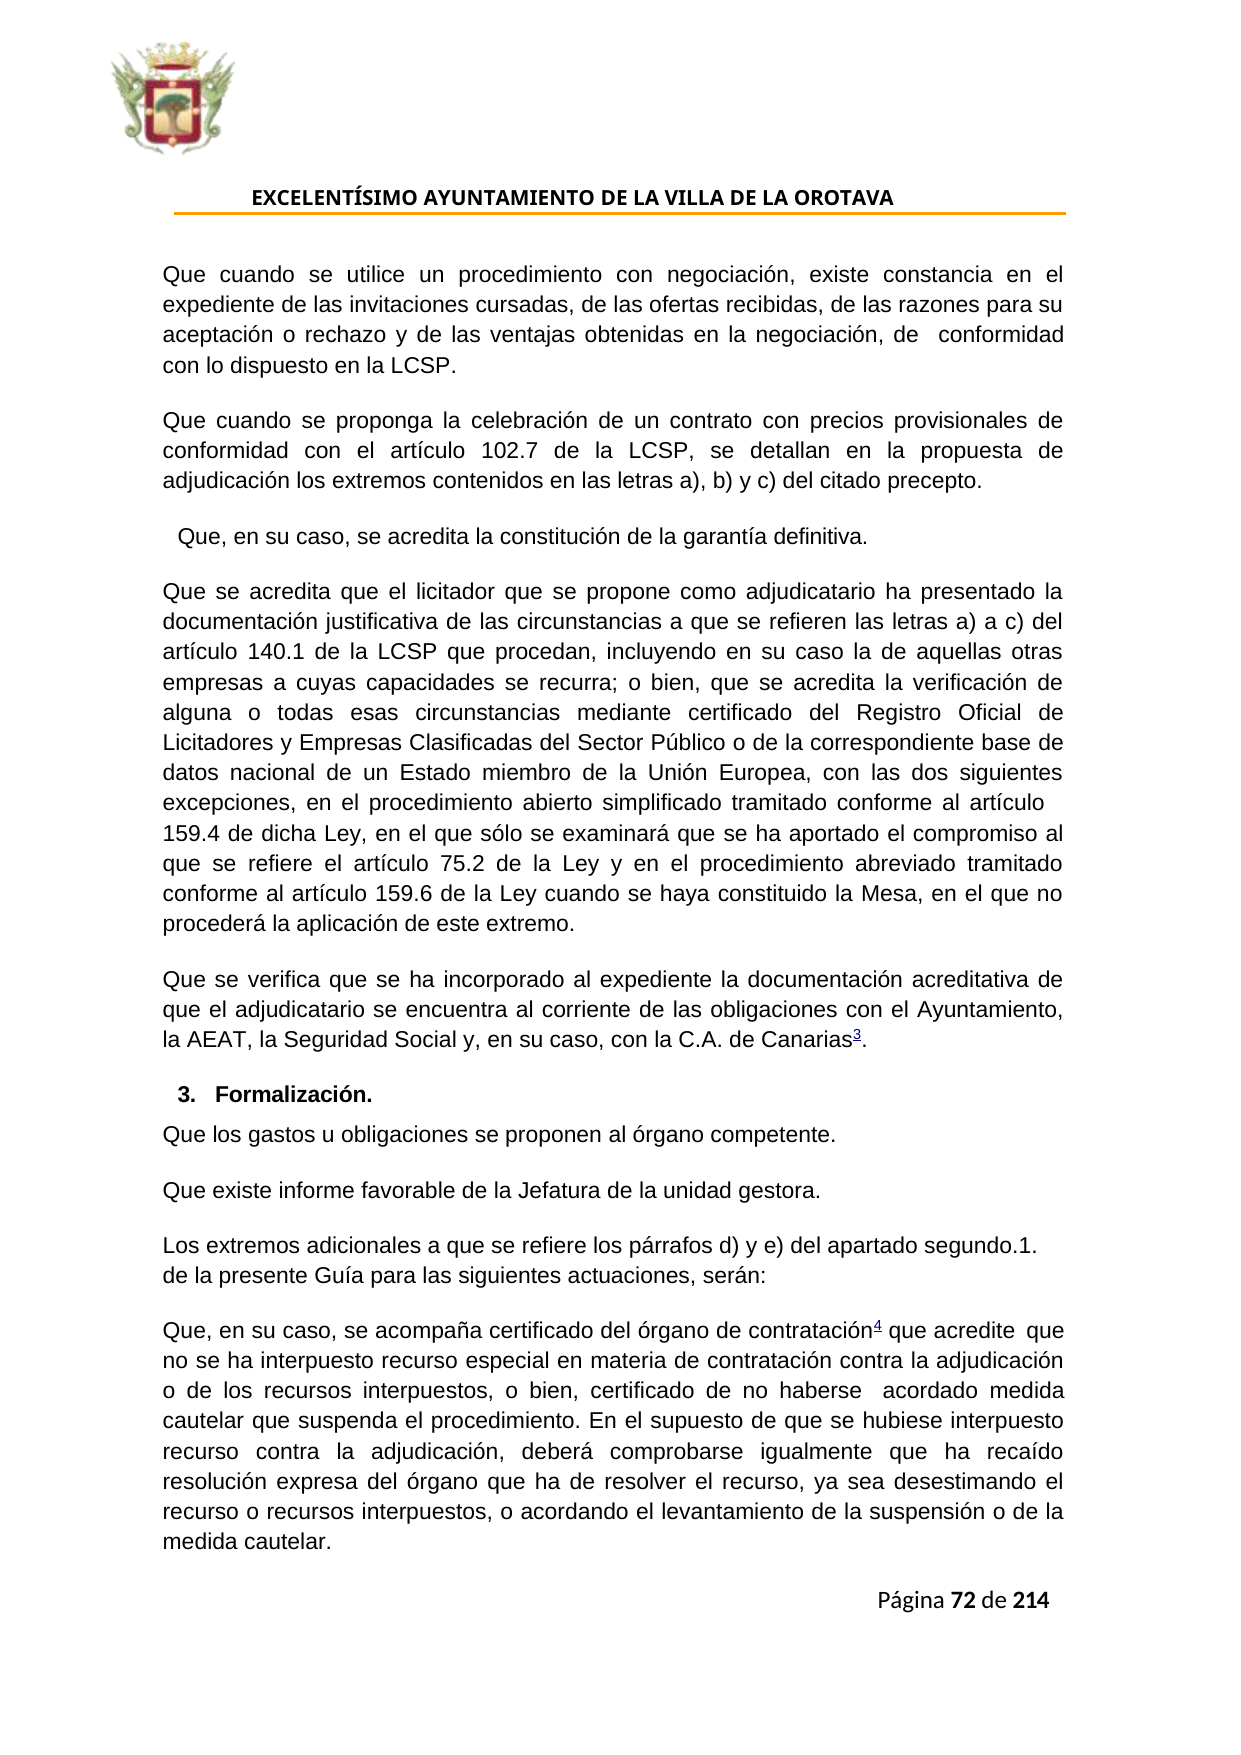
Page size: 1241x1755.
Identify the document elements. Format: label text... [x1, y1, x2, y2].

text Los extremos adicionales a que se refiere los párrafos d) y e) del apartado segundo.1. de la presente Guía para las siguientes actuaciones, serán: [162, 1232, 1064, 1288]
text Que se verifica que se ha incorporado al expediente la documentación acreditativa de que el adjudicatario se encuentra al corriente de las obligaciones con el Ayuntamiento, la AEAT, la Seguridad Social y, en su caso, con la C.A. de Canarias3. [162, 966, 1064, 1052]
text Que, en su caso, se acompaña certificado del órgano de contratación4 que acredite que no se ha interpuesto recurso especial en materia de contratación contra la adjudicación o de los recursos interpuestos, o bien, certificado de no haberse acordado medida cautelar que suspenda el procedimiento. En el supuesto de que se hubiese interpuesto recurso contra la adjudicación, deberá comprobarse igualmente que ha recaído resolución expresa del órgano que ha de resolver el recurso, ya sea desestimando el recurso o recursos interpuestos, o acordando el levantamiento de la suspensión o de la medida cautelar. [162, 1317, 1064, 1554]
text Que los gastos u obligaciones se proponen al órgano competente. Que existe informe favorable de la Jefatura de la unidad gestora. [162, 1121, 882, 1203]
text 159.4 de dicha Ley, en el que sólo se examinará que se ha aportado el compromiso al que se refiere el artículo 75.2 de la Ley y en el procedimiento abreviado tramitado conforme al artículo 159.6 de la Ley cuando se haya constituido la Mesa, en el que no procederá la aplicación de este extremo. [162, 820, 1064, 937]
text Que se acredita que el licitador que se propone como adjudicatario ha presentado la documentación justificativa de las circunstancias a que se refieren las letras a) a c) del artículo 140.1 de la LCSP que procedan, incluyendo en su caso la de aquellas otras empresas a cuyas capacidades se recurra; o bien, que se acredita la verificación de alguna o todas esas circunstancias mediante certificado del Registro Oficial de Licitadores y Empresas Clasificadas del Sector Público o de la correspondiente base de datos nacional de un Estado miembro de la Unión Europea, con las dos siguientes excepciones, en el procedimiento abierto simplificado tramitado conforme al artículo [162, 578, 1064, 816]
text Que, en su caso, se acredita la constitución de la garantía definitiva. [177, 523, 1078, 549]
text Que cuando se proponga la celebración de un contrato con precios provisionales de conformidad con el artículo 102.7 de la LCSP, se detallan en la propuesta de adjudicación los extremos contenidos en las letras a), b) y c) del citado precepto. [162, 407, 1064, 494]
list Formalización. [177, 1081, 1078, 1108]
text Que cuando se utilice un procedimiento con negociación, existe constancia en el expediente de las invitaciones cursadas, de las ofertas recibidas, de las razones para su aceptación o rechazo y de las ventajas obtenidas en la negociación, de conformidad con lo dispuesto en la LCSP. [162, 261, 1064, 378]
